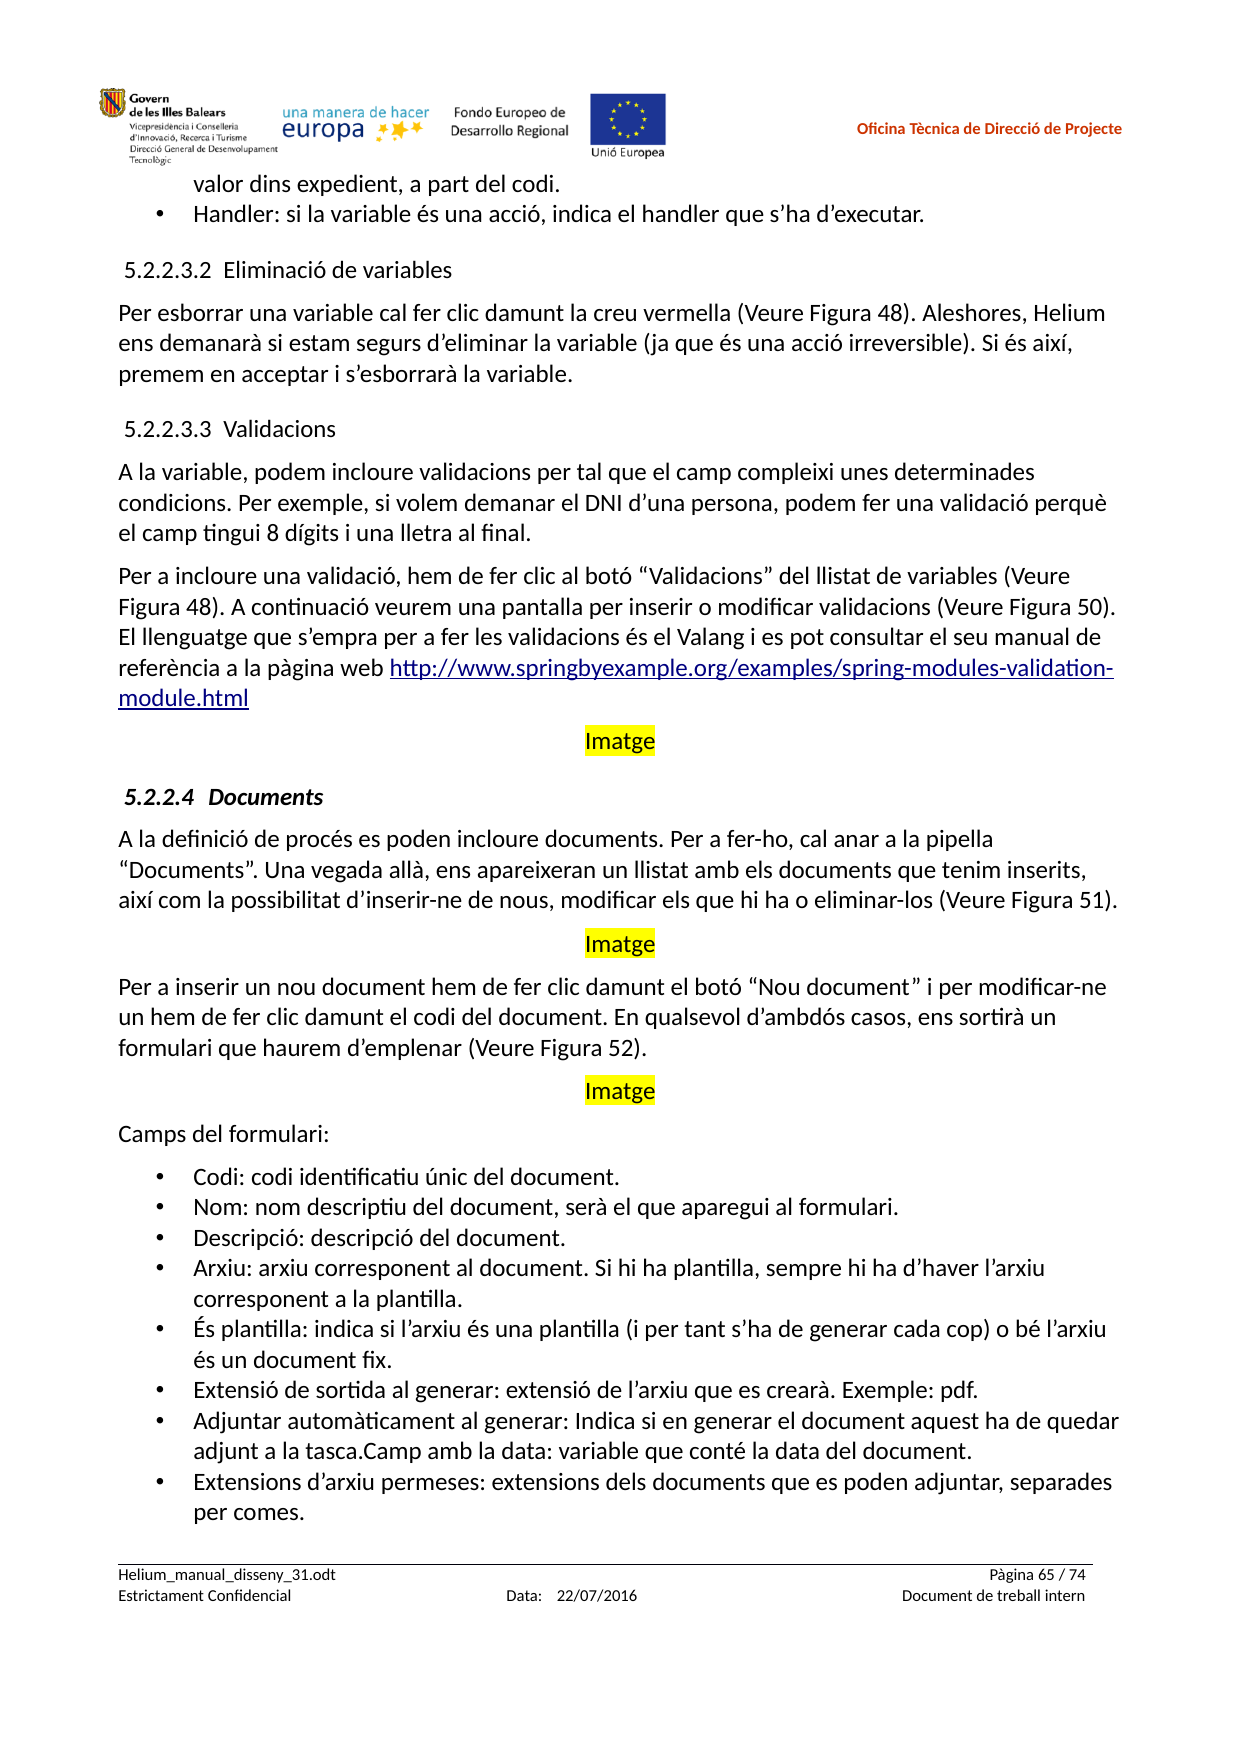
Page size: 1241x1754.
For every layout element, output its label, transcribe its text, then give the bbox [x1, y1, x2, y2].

list Extensió de sortida al generar: extensió de l’arxiu que es crearà. Exemple: pdf. [156, 1374, 1122, 1405]
list És plantilla: indica si l’arxiu és una plantilla (i per tant s’ha de generar cada cop) o bé l’arxiu és un document fix. [156, 1313, 1122, 1374]
text A la definició de procés es poden incloure documents. Per a fer-ho, cal anar a la pipella “Documents”. Una vegada allà, ens apareixeran un llistat amb els documents que tenim inserits, així com la possibilitat d’inserir-ne de nous, modificar els que hi ha o eliminar-los (Veure Figura 51). [118, 824, 1122, 915]
text Imatge [118, 1075, 1122, 1105]
picture [99, 87, 668, 166]
list Handler: si la variable és una acció, indica el handler que s’ha d’executar. [156, 198, 1122, 229]
list Descripció: descripció del document. [156, 1222, 1122, 1252]
text A la variable, podem incloure validacions per tal que el camp compleixi unes determinades condicions. Per exemple, si volem demanar el DNI d’una persona, podem fer una validació perquè el camp tingui 8 dígits i una lletra al final. [118, 456, 1122, 548]
text Per a inserir un nou document hem de fer clic damunt el botó “Nou document” i per modificar-ne un hem de fer clic damunt el codi del document. En qualsevol d’ambdós casos, ens sortirà un formulari que haurem d’emplenar (Veure Figura 52). [118, 971, 1122, 1062]
list Adjuntar automàticament al generar: Indica si en generar el document aquest ha de quedar adjunt a la tasca.Camp amb la data: variable que conté la data del document. [156, 1405, 1122, 1466]
list Codi: codi identificatiu únic del document. [156, 1161, 1122, 1191]
list Nom: nom descriptiu del document, serà el que aparegui al formulari. [156, 1191, 1122, 1222]
list valor dins expedient, a part del codi. [156, 168, 1122, 198]
text Per esborrar una variable cal fer clic damunt la creu vermella (Veure Figura 48). Aleshores, Helium ens demanarà si estam segurs d’eliminar la variable (ja que és una acció irreversible). Si és així, premem en acceptar i s’esborrarà la variable. [118, 297, 1122, 388]
text Per a incloure una validació, hem de fer clic al botó “Validacions” del llistat de variables (Veure Figura 48). A continuació veurem una pantalla per inserir o modificar validacions (Veure Figura 50). El llenguatge que s’empra per a fer les validacions és el Valang i es pot consultar el seu manual de referència a la pàgina web http://www.springbyexample.org/examples/spring-modules-validation-module.html [118, 560, 1122, 713]
list Extensions d’arxiu permeses: extensions dels documents que es poden adjuntar, separades per comes. [156, 1466, 1122, 1527]
subtitle Documents [118, 781, 1122, 811]
text Imatge [118, 928, 1122, 958]
subtitle Validacions [118, 413, 1122, 444]
text Imatge [118, 725, 1122, 756]
text Camps del formulari: [118, 1118, 1122, 1148]
list Arxiu: arxiu corresponent al document. Si hi ha plantilla, sempre hi ha d’haver l’arxiu corresponent a la plantilla. [156, 1252, 1122, 1313]
subtitle Eliminació de variables [118, 254, 1122, 284]
